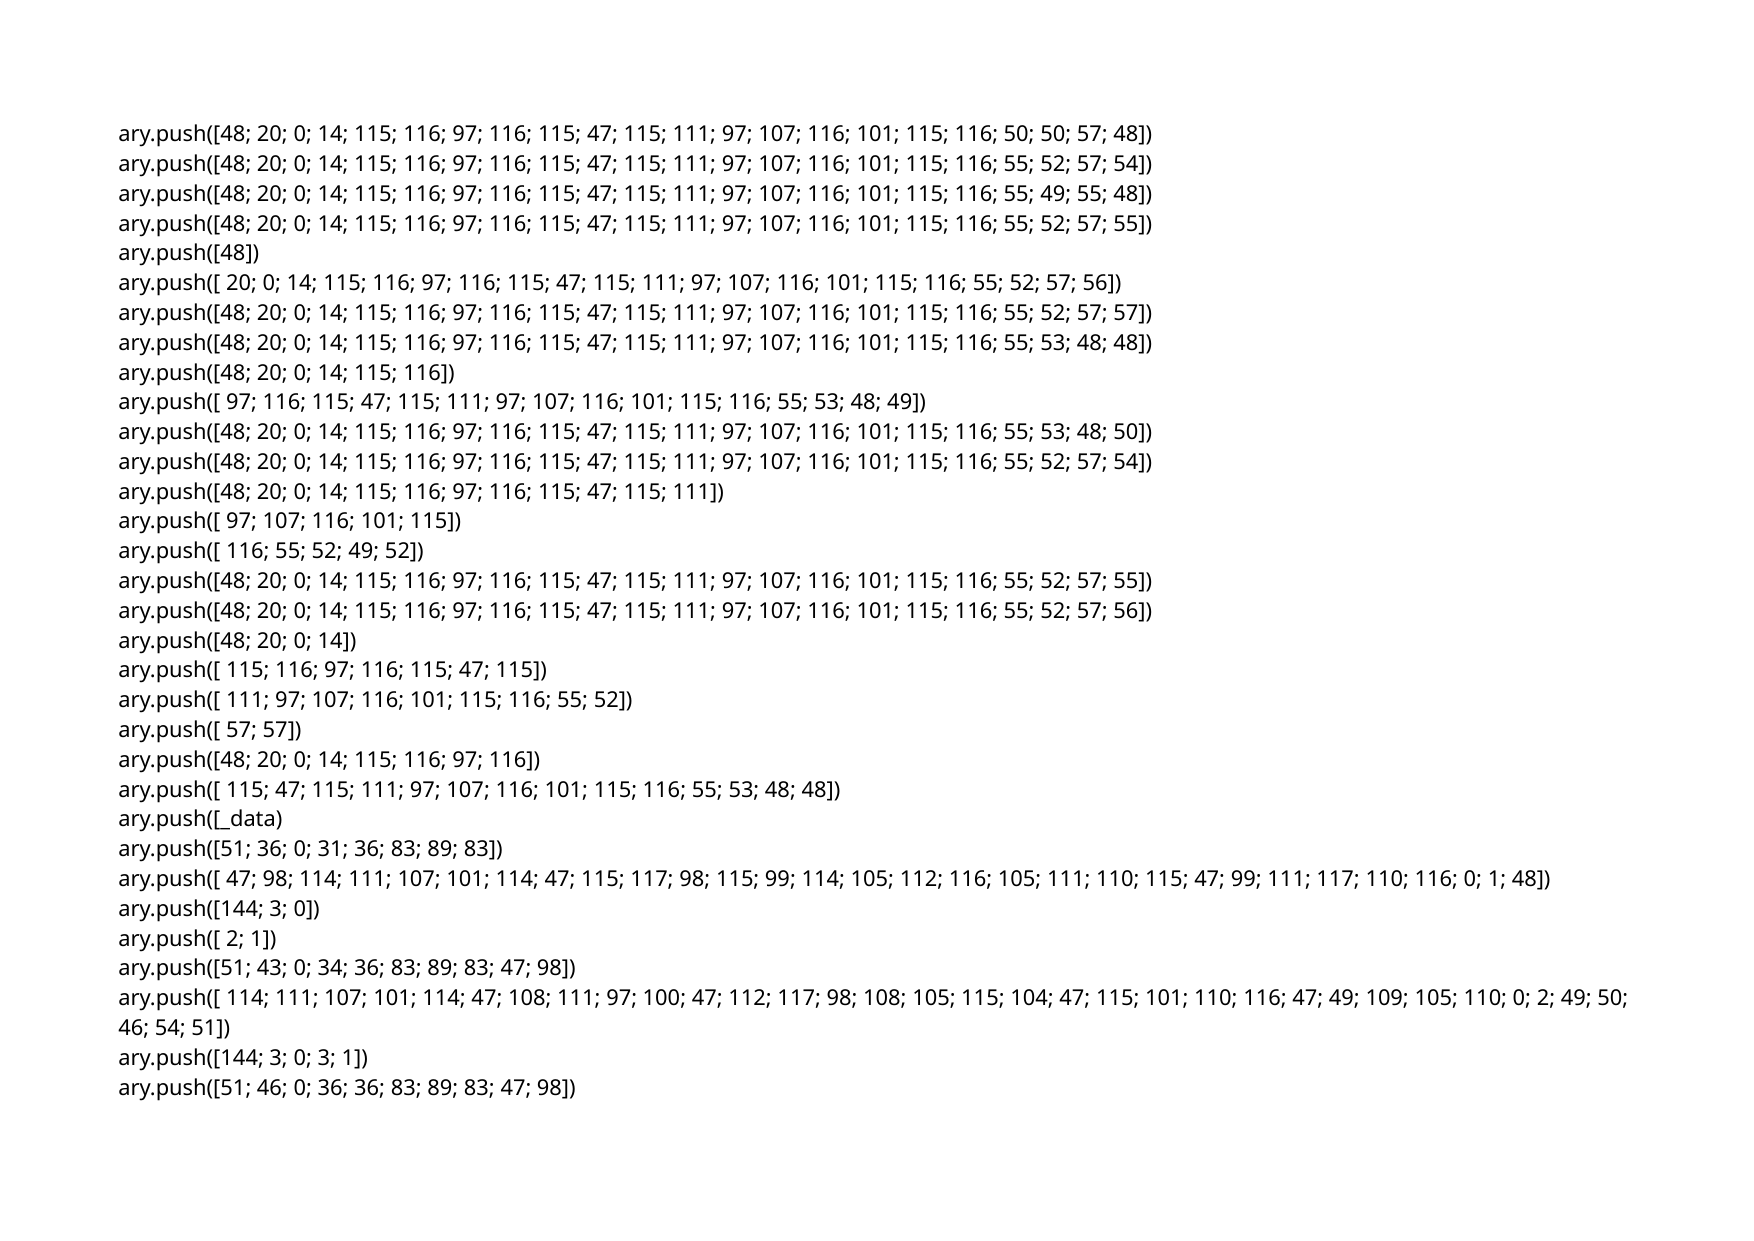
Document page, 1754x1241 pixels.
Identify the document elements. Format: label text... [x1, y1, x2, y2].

text ary.push([51; 36; 0; 31; 36; 83; 89; 83]) [118, 833, 1636, 863]
text ary.push([ 114; 111; 107; 101; 114; 47; 108; 111; 97; 100; 47; 112; 117; 98; 108; 105; 115; 104; 47; 115; 101; 110; 116; 47; 49; 109; 105; 110; 0; 2; 49; 50; 46; 54; 51]) [118, 982, 1636, 1042]
text ary.push([48; 20; 0; 14; 115; 116; 97; 116; 115; 47; 115; 111; 97; 107; 116; 101; 115; 116; 55; 52; 57; 57]) [118, 297, 1636, 327]
text ary.push([48; 20; 0; 14; 115; 116; 97; 116; 115; 47; 115; 111; 97; 107; 116; 101; 115; 116; 55; 52; 57; 54]) [118, 148, 1636, 178]
text ary.push([ 115; 47; 115; 111; 97; 107; 116; 101; 115; 116; 55; 53; 48; 48]) [118, 773, 1636, 803]
text ary.push([ 116; 55; 52; 49; 52]) [118, 535, 1636, 565]
text ary.push([ 97; 116; 115; 47; 115; 111; 97; 107; 116; 101; 115; 116; 55; 53; 48; 49]) [118, 386, 1636, 416]
text ary.push([48; 20; 0; 14]) [118, 624, 1636, 654]
text ary.push([48; 20; 0; 14; 115; 116; 97; 116; 115; 47; 115; 111; 97; 107; 116; 101; 115; 116; 55; 49; 55; 48]) [118, 178, 1636, 207]
text ary.push([48; 20; 0; 14; 115; 116; 97; 116; 115; 47; 115; 111; 97; 107; 116; 101; 115; 116; 55; 52; 57; 55]) [118, 207, 1636, 237]
text ary.push([ 2; 1]) [118, 922, 1636, 952]
text ary.push([48; 20; 0; 14; 115; 116; 97; 116; 115; 47; 115; 111; 97; 107; 116; 101; 115; 116; 55; 52; 57; 55]) [118, 565, 1636, 595]
text ary.push([144; 3; 0; 3; 1]) [118, 1042, 1636, 1071]
text ary.push([ 47; 98; 114; 111; 107; 101; 114; 47; 115; 117; 98; 115; 99; 114; 105; 112; 116; 105; 111; 110; 115; 47; 99; 111; 117; 110; 116; 0; 1; 48]) [118, 863, 1636, 893]
text ary.push([48; 20; 0; 14; 115; 116; 97; 116; 115; 47; 115; 111; 97; 107; 116; 101; 115; 116; 55; 53; 48; 48]) [118, 327, 1636, 356]
text ary.push([48; 20; 0; 14; 115; 116; 97; 116; 115; 47; 115; 111; 97; 107; 116; 101; 115; 116; 55; 52; 57; 54]) [118, 446, 1636, 476]
text ary.push([48; 20; 0; 14; 115; 116; 97; 116; 115; 47; 115; 111; 97; 107; 116; 101; 115; 116; 55; 52; 57; 56]) [118, 595, 1636, 624]
text ary.push([48; 20; 0; 14; 115; 116; 97; 116]) [118, 744, 1636, 773]
text ary.push([51; 43; 0; 34; 36; 83; 89; 83; 47; 98]) [118, 952, 1636, 982]
text ary.push([48]) [118, 237, 1636, 267]
text ary.push([51; 46; 0; 36; 36; 83; 89; 83; 47; 98]) [118, 1071, 1636, 1101]
text ary.push([ 20; 0; 14; 115; 116; 97; 116; 115; 47; 115; 111; 97; 107; 116; 101; 115; 116; 55; 52; 57; 56]) [118, 267, 1636, 297]
text ary.push([144; 3; 0]) [118, 893, 1636, 922]
text ary.push([ 97; 107; 116; 101; 115]) [118, 505, 1636, 535]
text ary.push([48; 20; 0; 14; 115; 116]) [118, 356, 1636, 386]
text ary.push([48; 20; 0; 14; 115; 116; 97; 116; 115; 47; 115; 111; 97; 107; 116; 101; 115; 116; 50; 50; 57; 48]) [118, 118, 1636, 148]
text ary.push([ 57; 57]) [118, 714, 1636, 744]
text ary.push([48; 20; 0; 14; 115; 116; 97; 116; 115; 47; 115; 111]) [118, 476, 1636, 505]
text ary.push([ 115; 116; 97; 116; 115; 47; 115]) [118, 654, 1636, 684]
text ary.push([ 111; 97; 107; 116; 101; 115; 116; 55; 52]) [118, 684, 1636, 714]
text ary.push([48; 20; 0; 14; 115; 116; 97; 116; 115; 47; 115; 111; 97; 107; 116; 101; 115; 116; 55; 53; 48; 50]) [118, 416, 1636, 446]
text ary.push([_data) [118, 803, 1636, 833]
